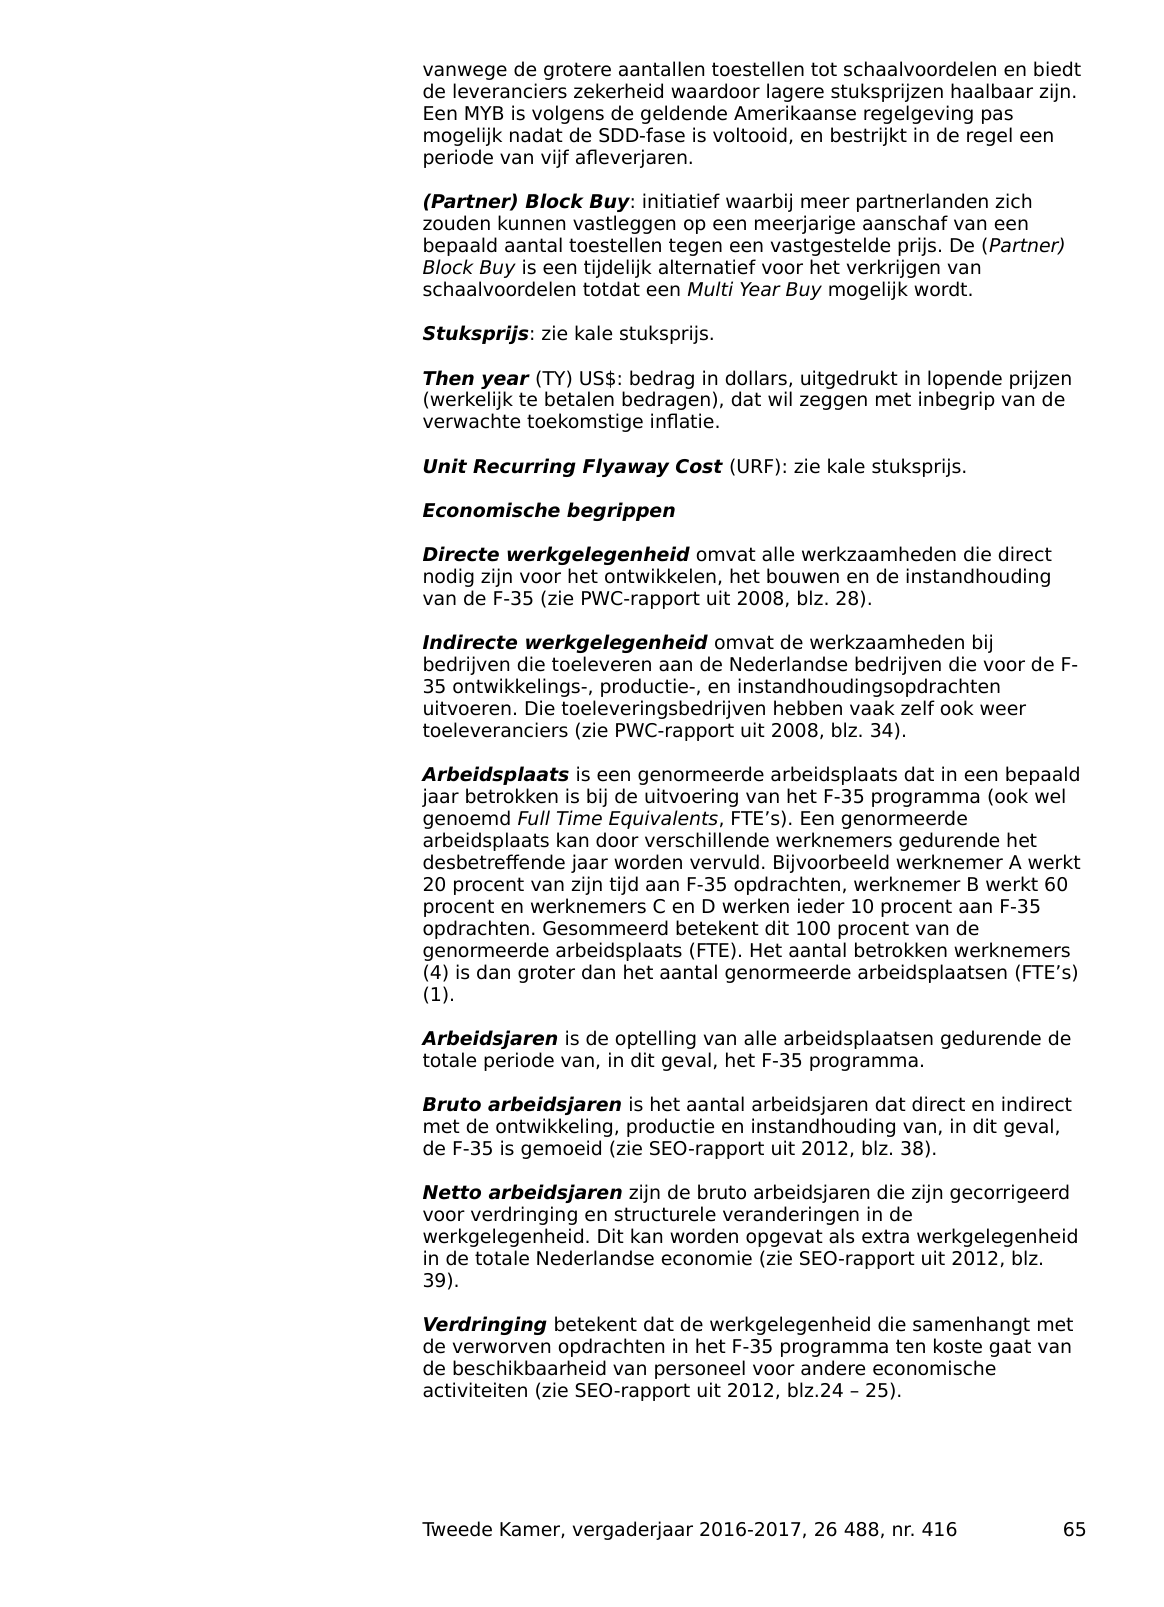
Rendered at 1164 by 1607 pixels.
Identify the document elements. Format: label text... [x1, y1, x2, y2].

text Unit Recurring Flyaway Cost (URF): zie kale stuksprijs. [422, 456, 1087, 477]
text Arbeidsplaats is een genormeerde arbeidsplaats dat in een bepaald jaar betrokken is bij de uitvoering van het F-35 programma (ook wel genoemd Full Time Equivalents, FTE’s). Een genormeerde arbeidsplaats kan door verschillende werknemers gedurende het desbetreffende jaar worden vervuld. Bijvoorbeeld werknemer A werkt 20 procent van zijn tijd aan F-35 opdrachten, werknemer B werkt 60 procent en werknemers C en D werken ieder 10 procent aan F-35 opdrachten. Gesommeerd betekent dit 100 procent van de genormeerde arbeidsplaats (FTE). Het aantal betrokken werknemers (4) is dan groter dan het aantal genormeerde arbeidsplaatsen (FTE’s) (1). [422, 764, 1087, 1006]
text Arbeidsjaren is de optelling van alle arbeidsplaatsen gedurende de totale periode van, in dit geval, het F-35 programma. [422, 1028, 1087, 1072]
text Verdringing betekent dat de werkgelegenheid die samenhangt met de verworven opdrachten in het F-35 programma ten koste gaat van de beschikbaarheid van personeel voor andere economische activiteiten (zie SEO-rapport uit 2012, blz.24 – 25). [422, 1314, 1087, 1402]
text Bruto arbeidsjaren is het aantal arbeidsjaren dat direct en indirect met de ontwikkeling, productie en instandhouding van, in dit geval, de F-35 is gemoeid (zie SEO-rapport uit 2012, blz. 38). [422, 1094, 1087, 1160]
text Directe werkgelegenheid omvat alle werkzaamheden die direct nodig zijn voor het ontwikkelen, het bouwen en de instandhouding van de F-35 (zie PWC-rapport uit 2008, blz. 28). [422, 544, 1087, 610]
text Then year (TY) US$: bedrag in dollars, uitgedrukt in lopende prijzen (werkelijk te betalen bedragen), dat wil zeggen met inbegrip van de verwachte toekomstige inflatie. [422, 367, 1087, 433]
text Netto arbeidsjaren zijn de bruto arbeidsjaren die zijn gecorrigeerd voor verdringing en structurele veranderingen in de werkgelegenheid. Dit kan worden opgevat als extra werkgelegenheid in de totale Nederlandse economie (zie SEO-rapport uit 2012, blz. 39). [422, 1182, 1087, 1292]
text Stuksprijs: zie kale stuksprijs. [422, 323, 1087, 345]
text Indirecte werkgelegenheid omvat de werkzaamheden bij bedrijven die toeleveren aan de Nederlandse bedrijven die voor de F-35 ontwikkelings-, productie-, en instandhoudingsopdrachten uitvoeren. Die toeleveringsbedrijven hebben vaak zelf ook weer toeleveranciers (zie PWC-rapport uit 2008, blz. 34). [422, 632, 1087, 742]
text vanwege de grotere aantallen toestellen tot schaalvoordelen en biedt de leveranciers zekerheid waardoor lagere stuksprijzen haalbaar zijn. Een MYB is volgens de geldende Amerikaanse regelgeving pas mogelijk nadat de SDD-fase is voltooid, en bestrijkt in de regel een periode van vijf afleverjaren. [422, 59, 1087, 169]
subtitle Economische begrippen [422, 500, 1087, 522]
text (Partner) Block Buy: initiatief waarbij meer partnerlanden zich zouden kunnen vastleggen op een meerjarige aanschaf van een bepaald aantal toestellen tegen een vastgestelde prijs. De (Partner) Block Buy is een tijdelijk alternatief voor het verkrijgen van schaalvoordelen totdat een Multi Year Buy mogelijk wordt. [422, 191, 1087, 301]
